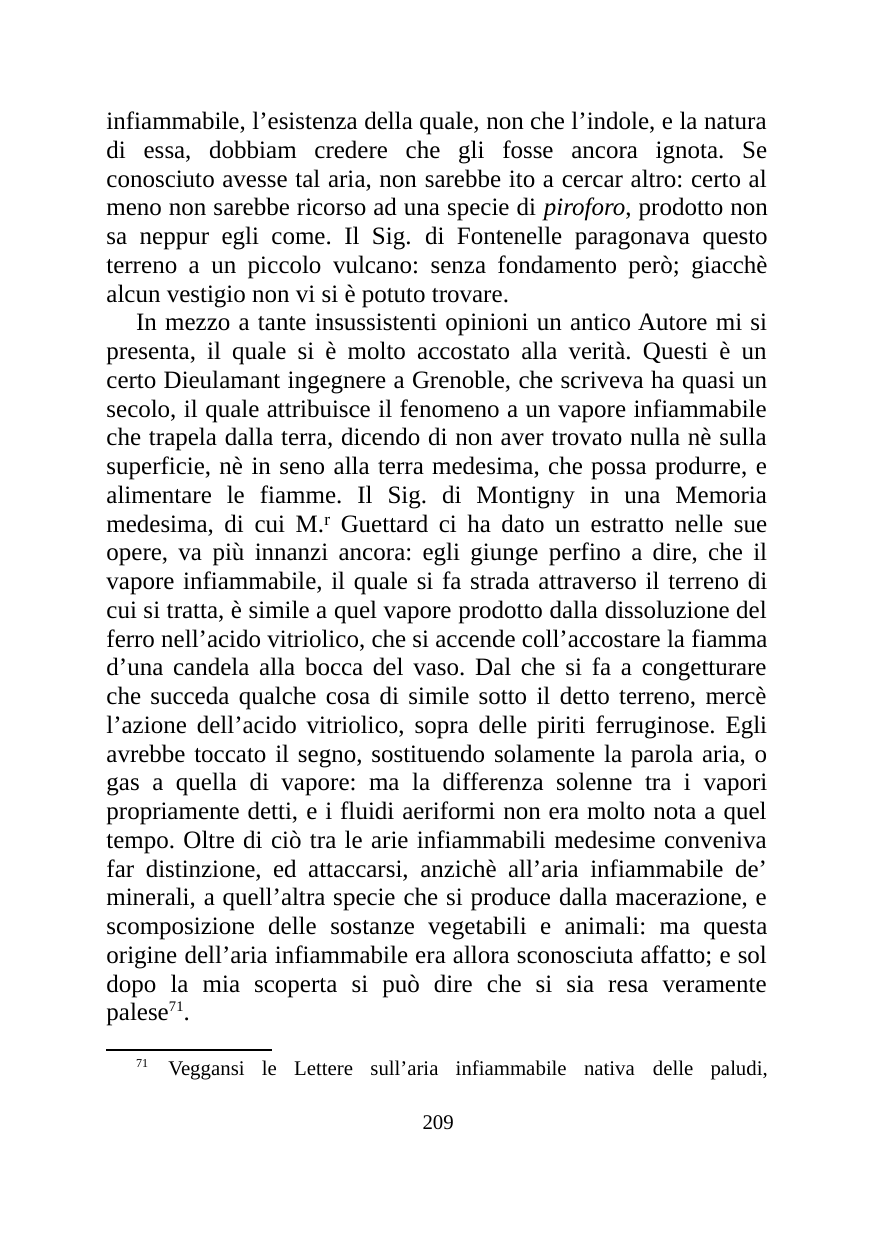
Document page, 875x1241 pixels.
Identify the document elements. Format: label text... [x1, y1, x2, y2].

list Veggansi le Lettere sull’aria infiammabile nativa delle paludi, [106, 1056, 768, 1080]
text In mezzo a tante insussistenti opinioni un antico Autore mi si presenta, il quale si è molto accostato alla verità. Questi è un certo Dieulamant ingegnere a Grenoble, che scriveva ha quasi un secolo, il quale attribuisce il fenomeno a un vapore infiammabile che trapela dalla terra, dicendo di non aver trovato nulla nè sulla superficie, nè in seno alla terra medesima, che possa produrre, e alimentare le fiamme. Il Sig. di Montigny in una Memoria medesima, di cui M.r Guettard ci ha dato un estratto nelle sue opere, va più innanzi ancora: egli giunge perfino a dire, che il vapore infiammabile, il quale si fa strada attraverso il terreno di cui si tratta, è simile a quel vapore prodotto dalla dissoluzione del ferro nell’acido vitriolico, che si accende coll’accostare la fiamma d’una candela alla bocca del vaso. Dal che si fa a congetturare che succeda qualche cosa di simile sotto il detto terreno, mercè l’azione dell’acido vitriolico, sopra delle piriti ferruginose. Egli avrebbe toccato il segno, sostituendo solamente la parola aria, o gas a quella di vapore: ma la differenza solenne tra i vapori propriamente detti, e i fluidi aeriformi non era molto nota a quel tempo. Oltre di ciò tra le arie infiammabili medesime conveniva far distinzione, ed attaccarsi, anzichè all’aria infiammabile de’ minerali, a quell’altra specie che si produce dalla macerazione, e scomposizione delle sostanze vegetabili e animali: ma questa origine dell’aria infiammabile era allora sconosciuta affatto; e sol dopo la mia scoperta si può dire che si sia resa veramente palese. [106, 307, 768, 1026]
text infiammabile, l’esistenza della quale, non che l’indole, e la natura di essa, dobbiam credere che gli fosse ancora ignota. Se conosciuto avesse tal aria, non sarebbe ito a cercar altro: certo al meno non sarebbe ricorso ad una specie di piroforo, prodotto non sa neppur egli come. Il Sig. di Fontenelle paragonava questo terreno a un piccolo vulcano: senza fondamento però; giacchè alcun vestigio non vi si è potuto trovare. [106, 106, 768, 307]
